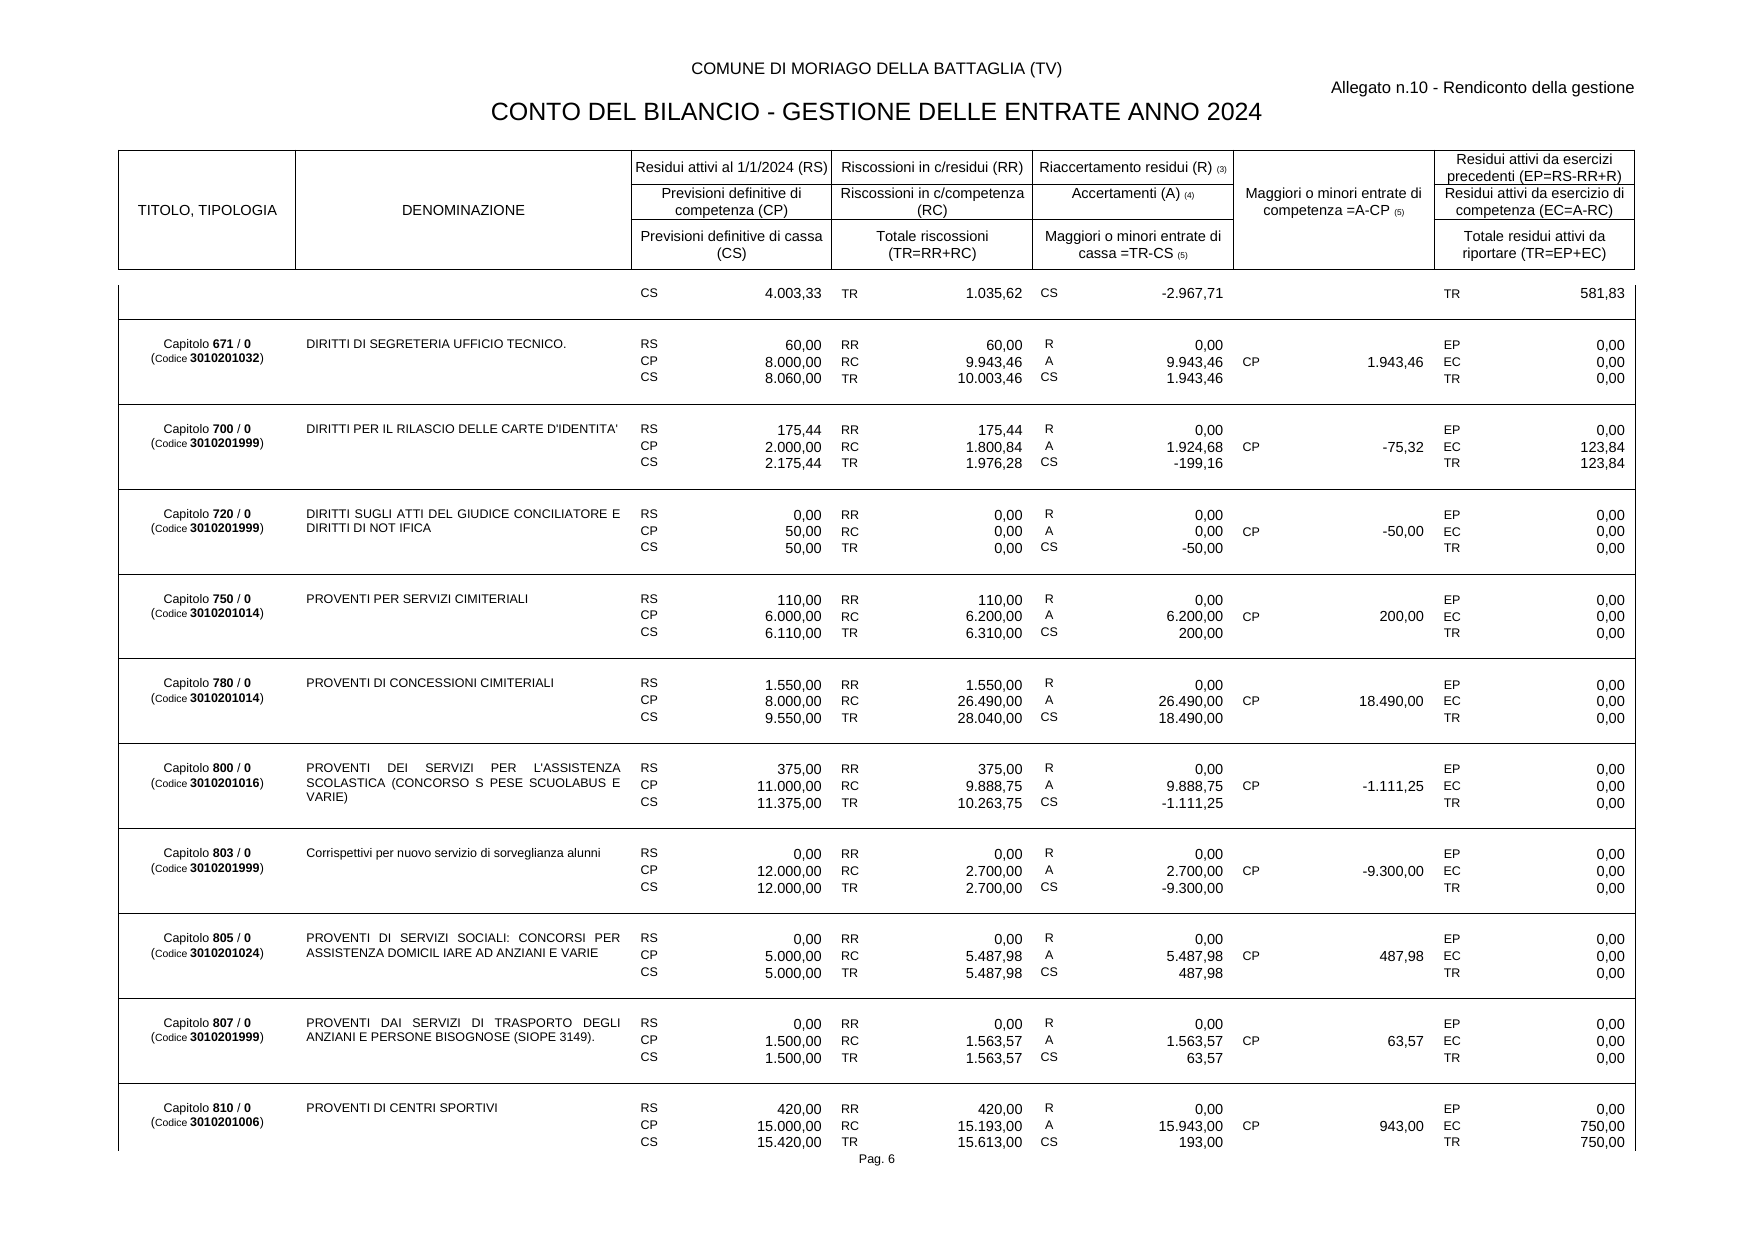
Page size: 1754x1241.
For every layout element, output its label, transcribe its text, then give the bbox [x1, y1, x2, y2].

table_cell DIRITTI SUGLI ATTI DEL GIUDICE CONCILIATORE E DIRITTI DI NOT IFICA [296, 506, 631, 573]
table_cell [1434, 642, 1469, 658]
table_cell [1033, 575, 1065, 591]
table_cell [1470, 914, 1635, 931]
table_cell [1234, 387, 1269, 404]
table_cell [832, 914, 867, 931]
table_cell EC [1434, 693, 1469, 710]
table_cell [1234, 999, 1269, 1016]
table_cell [667, 726, 832, 743]
table_cell RS [631, 761, 667, 778]
table_cell [119, 659, 296, 676]
table_cell 200,00 [1065, 625, 1233, 642]
table_cell [1269, 829, 1434, 846]
table_cell A [1033, 693, 1065, 710]
table_cell [1269, 1084, 1434, 1101]
table_cell -9.300,00 [1065, 880, 1233, 896]
table_cell TR [832, 1134, 867, 1151]
table_cell [1234, 472, 1269, 488]
table_cell TR [1434, 540, 1469, 557]
table_cell [1269, 370, 1434, 387]
table_cell [631, 744, 667, 761]
table_cell 11.375,00 [667, 795, 832, 811]
table_cell [1434, 999, 1469, 1016]
table_cell [1470, 302, 1635, 319]
table_cell -50,00 [1269, 523, 1434, 540]
table_cell EC [1434, 353, 1469, 370]
table_cell 0,00 [1470, 1049, 1635, 1066]
table_cell [832, 490, 867, 506]
table_cell 123,84 [1470, 438, 1635, 455]
table_cell 6.200,00 [1065, 608, 1233, 625]
table_cell [1470, 387, 1635, 404]
table_cell 8.000,00 [667, 353, 832, 370]
table_cell [1269, 320, 1434, 337]
table_cell [1033, 811, 1065, 828]
table_cell [667, 1084, 832, 1101]
table_cell A [1033, 353, 1065, 370]
table_cell RC [832, 1118, 867, 1134]
table_cell R [1033, 1016, 1065, 1032]
table_cell [1234, 1016, 1269, 1032]
table_cell CP [631, 863, 667, 879]
table_cell [1234, 880, 1269, 896]
table_cell [1434, 896, 1469, 913]
table_cell CP [1234, 863, 1269, 879]
table_cell 0,00 [1470, 931, 1635, 948]
table_cell [1470, 405, 1635, 421]
table_cell Capitolo 750 / 0 (Codice 3010201014) [119, 591, 296, 658]
table_cell [667, 896, 832, 913]
table_cell A [1033, 523, 1065, 540]
table_cell A [1033, 608, 1065, 625]
table_cell 18.490,00 [1065, 710, 1233, 726]
table_cell [1434, 405, 1469, 421]
table_cell 0,00 [1065, 421, 1233, 438]
table_cell 12.000,00 [667, 880, 832, 896]
table_cell Capitolo 720 / 0 (Codice 3010201999) [119, 506, 296, 573]
table_cell 487,98 [1269, 948, 1434, 964]
table_cell [1033, 726, 1065, 743]
table_cell [1234, 320, 1269, 337]
table_cell CS [1033, 540, 1065, 557]
table_cell CS [1033, 964, 1065, 981]
table_cell [1470, 981, 1635, 998]
table_cell [631, 1066, 667, 1083]
table_cell TR [1434, 1134, 1469, 1151]
table_cell [868, 981, 1033, 998]
table_cell [1234, 285, 1269, 302]
table_cell PROVENTI DI CENTRI SPORTIVI [296, 1101, 631, 1151]
table_cell [1033, 744, 1065, 761]
table_cell TR [1434, 285, 1469, 302]
table_cell 5.487,98 [868, 948, 1033, 964]
table_cell [1269, 744, 1434, 761]
table_cell Capitolo 805 / 0 (Codice 3010201024) [119, 931, 296, 998]
table_cell 175,44 [667, 421, 832, 438]
table_cell CS [631, 710, 667, 726]
table_cell CP [631, 608, 667, 625]
table_cell [1470, 811, 1635, 828]
table_cell A [1033, 1033, 1065, 1049]
table_cell 2.000,00 [667, 438, 832, 455]
table_cell [1033, 320, 1065, 337]
table_cell CP [1234, 608, 1269, 625]
table_cell [1065, 387, 1233, 404]
table_cell [667, 999, 832, 1016]
table_cell 1.943,46 [1269, 353, 1434, 370]
table_cell 1.500,00 [667, 1049, 832, 1066]
table_cell [1234, 659, 1269, 676]
table_cell [296, 829, 631, 846]
table_cell PROVENTI DI CONCESSIONI CIMITERIALI [296, 676, 631, 743]
table_cell [832, 642, 867, 658]
table_cell CP [631, 353, 667, 370]
table_cell A [1033, 778, 1065, 794]
table_cell 0,00 [1470, 337, 1635, 353]
table_cell EC [1434, 948, 1469, 964]
table_cell TR [1434, 710, 1469, 726]
table_cell [1269, 557, 1434, 573]
table_cell [868, 659, 1033, 676]
table_cell CP [1234, 523, 1269, 540]
table_cell 0,00 [667, 846, 832, 863]
table_cell [631, 811, 667, 828]
table_cell [667, 320, 832, 337]
table_cell EP [1434, 1101, 1469, 1117]
table_cell [1033, 405, 1065, 421]
table_cell [832, 1084, 867, 1101]
table_cell [631, 405, 667, 421]
table_cell [1434, 320, 1469, 337]
table_cell [1434, 829, 1469, 846]
table_cell EC [1434, 608, 1469, 625]
table_cell CS [1033, 455, 1065, 472]
table_cell [1269, 642, 1434, 658]
table_cell 9.888,75 [868, 778, 1033, 794]
table_cell [832, 557, 867, 573]
table_cell 0,00 [1470, 676, 1635, 693]
table_cell [1065, 999, 1233, 1016]
table_cell 581,83 [1470, 285, 1635, 302]
table_cell [1065, 320, 1233, 337]
table_cell [667, 829, 832, 846]
table_cell 15.613,00 [868, 1134, 1033, 1151]
table_cell Capitolo 780 / 0 (Codice 3010201014) [119, 676, 296, 743]
table_cell 375,00 [667, 761, 832, 778]
table_cell [1234, 642, 1269, 658]
table_cell 1.563,57 [868, 1049, 1033, 1066]
table_cell [868, 575, 1033, 591]
table_cell [868, 744, 1033, 761]
table_cell CS [1033, 710, 1065, 726]
table_cell 0,00 [1065, 931, 1233, 948]
table_cell EP [1434, 591, 1469, 608]
table_cell [1269, 931, 1434, 948]
table_cell [868, 490, 1033, 506]
table_cell RS [631, 676, 667, 693]
table_cell [1234, 1049, 1269, 1066]
table_cell [631, 896, 667, 913]
table_cell [1033, 914, 1065, 931]
table_cell [1234, 421, 1269, 438]
table_cell 750,00 [1470, 1118, 1635, 1134]
table_cell 4.003,33 [667, 285, 832, 302]
table_cell 2.175,44 [667, 455, 832, 472]
table_cell [868, 1066, 1033, 1083]
table_cell [667, 811, 832, 828]
table_cell [832, 472, 867, 488]
table_cell RR [832, 761, 867, 778]
table_cell RC [832, 1033, 867, 1049]
table_cell 15.193,00 [868, 1118, 1033, 1134]
table_cell EC [1434, 523, 1469, 540]
table_cell TR [832, 540, 867, 557]
table_cell -1.111,25 [1269, 778, 1434, 794]
table_cell [832, 1066, 867, 1083]
table_cell [119, 575, 296, 591]
table_cell 1.924,68 [1065, 438, 1233, 455]
table_cell CP [631, 523, 667, 540]
table_cell 60,00 [868, 337, 1033, 353]
table_cell [1434, 726, 1469, 743]
table_cell 750,00 [1470, 1134, 1635, 1151]
table_cell [832, 302, 867, 319]
table_cell RR [832, 846, 867, 863]
table_cell [1234, 761, 1269, 778]
table_cell 487,98 [1065, 964, 1233, 981]
table_cell [1470, 1066, 1635, 1083]
table_cell 0,00 [1065, 591, 1233, 608]
table_cell 1.800,84 [868, 438, 1033, 455]
table_cell [1033, 387, 1065, 404]
table_cell [631, 829, 667, 846]
table_cell CS [631, 625, 667, 642]
table_cell [1269, 1066, 1434, 1083]
table_cell [119, 999, 296, 1016]
table_cell TR [832, 964, 867, 981]
table_cell [1470, 490, 1635, 506]
table_cell RS [631, 337, 667, 353]
table_cell [1234, 811, 1269, 828]
table_cell Capitolo 700 / 0 (Codice 3010201999) [119, 421, 296, 488]
table_cell TR [1434, 880, 1469, 896]
table_cell CS [631, 540, 667, 557]
table_cell 1.035,62 [868, 285, 1033, 302]
table_cell 0,00 [1470, 778, 1635, 794]
table_cell 0,00 [868, 931, 1033, 948]
table_cell [1470, 575, 1635, 591]
table_cell RS [631, 506, 667, 523]
table_cell EC [1434, 1118, 1469, 1134]
table_cell [1234, 540, 1269, 557]
table_cell CS [1033, 285, 1065, 302]
table_cell [1269, 575, 1434, 591]
table_cell RR [832, 337, 867, 353]
table_cell 8.000,00 [667, 693, 832, 710]
table_cell [667, 557, 832, 573]
table_cell [1269, 337, 1434, 353]
table_cell Capitolo 803 / 0 (Codice 3010201999) [119, 846, 296, 913]
table_cell 1.943,46 [1065, 370, 1233, 387]
table_cell [1434, 1084, 1469, 1101]
table_cell [1234, 1101, 1269, 1117]
table_cell DIRITTI DI SEGRETERIA UFFICIO TECNICO. [296, 337, 631, 404]
table_cell [1234, 405, 1269, 421]
table_cell R [1033, 337, 1065, 353]
table_cell [1234, 370, 1269, 387]
table_cell TR [832, 370, 867, 387]
table_cell [1065, 1066, 1233, 1083]
table_cell [1065, 642, 1233, 658]
table_cell [1470, 642, 1635, 658]
table_cell [631, 914, 667, 931]
table_cell 15.000,00 [667, 1118, 832, 1134]
table_cell CP [1234, 438, 1269, 455]
table_cell [1269, 795, 1434, 811]
table_cell R [1033, 421, 1065, 438]
table_cell CP [631, 948, 667, 964]
table_cell R [1033, 761, 1065, 778]
table_cell [868, 472, 1033, 488]
table_cell CS [1033, 625, 1065, 642]
table_cell 0,00 [1470, 523, 1635, 540]
table_cell 10.263,75 [868, 795, 1033, 811]
table_cell TR [1434, 625, 1469, 642]
table_cell [1269, 659, 1434, 676]
table_cell [868, 896, 1033, 913]
table_cell [1065, 744, 1233, 761]
table_cell RR [832, 676, 867, 693]
table_cell [1033, 829, 1065, 846]
table_cell 5.487,98 [1065, 948, 1233, 964]
table_cell RR [832, 421, 867, 438]
table_cell 2.700,00 [868, 880, 1033, 896]
table_cell [1269, 726, 1434, 743]
table_cell 10.003,46 [868, 370, 1033, 387]
table_cell [1269, 405, 1434, 421]
table_cell [1234, 302, 1269, 319]
table_cell [631, 642, 667, 658]
table_cell 5.000,00 [667, 964, 832, 981]
table_cell CS [631, 795, 667, 811]
table_cell [1434, 302, 1469, 319]
table_cell 110,00 [868, 591, 1033, 608]
table_cell 18.490,00 [1269, 693, 1434, 710]
table_cell 0,00 [1470, 880, 1635, 896]
table_cell 0,00 [868, 506, 1033, 523]
table_cell RS [631, 421, 667, 438]
table_cell [1234, 744, 1269, 761]
table_cell [667, 575, 832, 591]
table_cell [1269, 421, 1434, 438]
table_cell 9.550,00 [667, 710, 832, 726]
table_cell RS [631, 1101, 667, 1117]
table_cell [1434, 811, 1469, 828]
table_cell [119, 490, 296, 506]
table_cell [1470, 557, 1635, 573]
table_cell RS [631, 1016, 667, 1032]
table_cell R [1033, 591, 1065, 608]
table_cell 6.110,00 [667, 625, 832, 642]
table_cell 420,00 [667, 1101, 832, 1117]
table_cell 0,00 [1470, 421, 1635, 438]
table_cell 0,00 [1065, 523, 1233, 540]
table_cell R [1033, 506, 1065, 523]
table_cell [1269, 285, 1434, 302]
table_cell 0,00 [1470, 964, 1635, 981]
table_cell [631, 981, 667, 998]
table_cell [868, 914, 1033, 931]
table_cell 0,00 [1065, 1101, 1233, 1117]
table_cell [832, 744, 867, 761]
table_cell CP [1234, 693, 1269, 710]
table_cell [868, 320, 1033, 337]
table_cell EP [1434, 1016, 1469, 1032]
table_cell TR [1434, 455, 1469, 472]
table_cell 193,00 [1065, 1134, 1233, 1151]
table_cell TR [832, 880, 867, 896]
table_cell [1234, 1134, 1269, 1151]
table_cell -9.300,00 [1269, 863, 1434, 879]
table_cell [1065, 829, 1233, 846]
table_cell CS [1033, 880, 1065, 896]
table_cell [667, 387, 832, 404]
table_cell [1033, 557, 1065, 573]
table_cell [1434, 659, 1469, 676]
table_cell [832, 896, 867, 913]
table_cell 50,00 [667, 523, 832, 540]
table_cell [667, 642, 832, 658]
table_cell [1269, 591, 1434, 608]
table_cell [1470, 744, 1635, 761]
table_cell [1269, 999, 1434, 1016]
table_cell CP [631, 1118, 667, 1134]
table_cell CS [1033, 1134, 1065, 1151]
table_cell [1269, 914, 1434, 931]
table_cell [1269, 896, 1434, 913]
table_cell 0,00 [1065, 761, 1233, 778]
table_cell [296, 320, 631, 337]
table_cell 0,00 [1470, 625, 1635, 642]
table_cell [832, 726, 867, 743]
table_cell TR [832, 625, 867, 642]
table_cell [832, 981, 867, 998]
table_cell 0,00 [868, 1016, 1033, 1032]
table_cell [868, 811, 1033, 828]
table_cell CP [1234, 948, 1269, 964]
table_cell [1269, 540, 1434, 557]
table_cell [1269, 490, 1434, 506]
table_cell [1434, 1066, 1469, 1083]
table_cell EC [1434, 438, 1469, 455]
table_cell [1234, 896, 1269, 913]
table_cell [1269, 455, 1434, 472]
table_cell EP [1434, 421, 1469, 438]
table_cell RC [832, 948, 867, 964]
table_cell [1269, 811, 1434, 828]
table_cell [1065, 981, 1233, 998]
table_cell EP [1434, 846, 1469, 863]
table_cell [667, 744, 832, 761]
table_cell RR [832, 506, 867, 523]
table_cell 12.000,00 [667, 863, 832, 879]
table_cell R [1033, 931, 1065, 948]
table_cell 63,57 [1065, 1049, 1233, 1066]
table_cell CP [631, 778, 667, 794]
table_cell 0,00 [1065, 337, 1233, 353]
table_cell CS [1033, 795, 1065, 811]
table_cell 9.943,46 [868, 353, 1033, 370]
table_cell 5.487,98 [868, 964, 1033, 981]
table_cell [1269, 506, 1434, 523]
table_cell [296, 1084, 631, 1101]
table_cell RS [631, 591, 667, 608]
table_cell CS [631, 1134, 667, 1151]
table_cell [296, 999, 631, 1016]
table_cell 9.888,75 [1065, 778, 1233, 794]
table_cell 0,00 [667, 1016, 832, 1032]
table_cell [868, 642, 1033, 658]
table_cell [1434, 914, 1469, 931]
table_cell [1033, 981, 1065, 998]
table_cell 0,00 [1470, 506, 1635, 523]
table_cell [667, 405, 832, 421]
table_cell CS [631, 285, 667, 302]
table_cell [631, 320, 667, 337]
table_cell [119, 285, 296, 319]
table_cell [832, 999, 867, 1016]
table_cell CP [631, 693, 667, 710]
table_cell CS [1033, 370, 1065, 387]
table_cell TR [832, 795, 867, 811]
table_cell -75,32 [1269, 438, 1434, 455]
table_cell 26.490,00 [868, 693, 1033, 710]
table_cell [832, 405, 867, 421]
table_cell [868, 302, 1033, 319]
table_cell [667, 659, 832, 676]
table_cell 420,00 [868, 1101, 1033, 1117]
table_cell 1.550,00 [667, 676, 832, 693]
table_cell [1470, 1084, 1635, 1101]
table_cell 26.490,00 [1065, 693, 1233, 710]
table_cell [1065, 557, 1233, 573]
table_cell 1.976,28 [868, 455, 1033, 472]
table_cell [119, 405, 296, 421]
table_cell [1434, 490, 1469, 506]
table_cell 6.000,00 [667, 608, 832, 625]
table_cell 0,00 [1470, 846, 1635, 863]
table_cell [667, 914, 832, 931]
table_cell 0,00 [1470, 608, 1635, 625]
table_cell [1234, 1084, 1269, 1101]
table_cell [1470, 320, 1635, 337]
table_cell TR [1434, 795, 1469, 811]
table_cell [631, 575, 667, 591]
table_cell CP [1234, 1118, 1269, 1134]
table_cell [296, 285, 631, 319]
table_cell [296, 405, 631, 421]
table_cell 6.310,00 [868, 625, 1033, 642]
table_cell R [1033, 846, 1065, 863]
table_cell [1470, 726, 1635, 743]
table_cell [868, 557, 1033, 573]
table_cell [1234, 829, 1269, 846]
table_cell [1234, 506, 1269, 523]
table_cell [1234, 337, 1269, 353]
table_cell [1269, 981, 1434, 998]
table_cell RR [832, 591, 867, 608]
table_cell [631, 726, 667, 743]
table_cell Capitolo 800 / 0 (Codice 3010201016) [119, 761, 296, 828]
table_cell EP [1434, 676, 1469, 693]
table_cell [1234, 490, 1269, 506]
table_cell [296, 490, 631, 506]
table_cell 2.700,00 [868, 863, 1033, 879]
table_cell 1.563,57 [1065, 1033, 1233, 1049]
table_cell 0,00 [1065, 1016, 1233, 1032]
table_cell [1470, 999, 1635, 1016]
table_cell EP [1434, 931, 1469, 948]
table_cell 0,00 [1470, 1101, 1635, 1117]
table_cell CP [1234, 778, 1269, 794]
table_cell [1065, 659, 1233, 676]
table_cell [1234, 575, 1269, 591]
table_cell 0,00 [1065, 676, 1233, 693]
table_cell 6.200,00 [868, 608, 1033, 625]
table_cell [1269, 676, 1434, 693]
table_cell [1234, 795, 1269, 811]
table_cell EP [1434, 761, 1469, 778]
table_cell Capitolo 810 / 0 (Codice 3010201006) [119, 1101, 296, 1151]
table_cell [296, 575, 631, 591]
table_cell RC [832, 863, 867, 879]
table_cell TR [832, 285, 867, 302]
table_cell [667, 472, 832, 488]
table_cell [1269, 472, 1434, 488]
table_cell [631, 472, 667, 488]
table_cell [832, 387, 867, 404]
table_cell 50,00 [667, 540, 832, 557]
table_cell [1234, 676, 1269, 693]
table_cell 0,00 [1470, 1033, 1635, 1049]
table_cell R [1033, 676, 1065, 693]
table_cell 15.943,00 [1065, 1118, 1233, 1134]
table_cell CP [631, 1033, 667, 1049]
table_cell -50,00 [1065, 540, 1233, 557]
table_cell 2.700,00 [1065, 863, 1233, 879]
table_cell 0,00 [1470, 710, 1635, 726]
table_cell [667, 981, 832, 998]
table_cell A [1033, 948, 1065, 964]
table_cell CS [631, 370, 667, 387]
table_cell CS [631, 880, 667, 896]
table_cell EP [1434, 506, 1469, 523]
table_cell [119, 320, 296, 337]
table_cell 0,00 [1065, 506, 1233, 523]
table_cell 123,84 [1470, 455, 1635, 472]
table_cell RR [832, 931, 867, 948]
table_cell [1269, 387, 1434, 404]
table_cell EC [1434, 778, 1469, 794]
table_cell [868, 1084, 1033, 1101]
table_cell [1065, 575, 1233, 591]
table_cell 60,00 [667, 337, 832, 353]
table_cell [1033, 642, 1065, 658]
table_cell [1269, 880, 1434, 896]
table_cell [1269, 1134, 1434, 1151]
table_cell RC [832, 693, 867, 710]
table_cell [1269, 1049, 1434, 1066]
table_cell [1065, 1084, 1233, 1101]
table_cell CS [631, 1049, 667, 1066]
table_cell [1470, 659, 1635, 676]
table_cell [1269, 761, 1434, 778]
table_cell 0,00 [1470, 591, 1635, 608]
table_cell [832, 575, 867, 591]
table_cell [1033, 472, 1065, 488]
table_cell -199,16 [1065, 455, 1233, 472]
table_cell 11.000,00 [667, 778, 832, 794]
table_cell RC [832, 438, 867, 455]
table_cell [832, 659, 867, 676]
table_cell [631, 659, 667, 676]
table_cell RC [832, 353, 867, 370]
table_cell RR [832, 1101, 867, 1117]
table_cell [1033, 659, 1065, 676]
table_cell [631, 557, 667, 573]
table_cell 0,00 [1470, 795, 1635, 811]
table_cell 1.563,57 [868, 1033, 1033, 1049]
table_cell [868, 726, 1033, 743]
table_cell [1269, 710, 1434, 726]
table_cell [1234, 710, 1269, 726]
table_cell [1065, 914, 1233, 931]
table_cell RC [832, 778, 867, 794]
table_cell [296, 744, 631, 761]
table_cell [1234, 455, 1269, 472]
table_cell PROVENTI DAI SERVIZI DI TRASPORTO DEGLI ANZIANI E PERSONE BISOGNOSE (SIOPE 3149). [296, 1016, 631, 1083]
table_cell Corrispettivi per nuovo servizio di sorveglianza alunni [296, 846, 631, 913]
table_cell [1234, 1066, 1269, 1083]
table_cell 15.420,00 [667, 1134, 832, 1151]
table_cell [832, 811, 867, 828]
table_cell 175,44 [868, 421, 1033, 438]
table_cell [631, 387, 667, 404]
table_cell [1065, 472, 1233, 488]
table_cell PROVENTI PER SERVIZI CIMITERIALI [296, 591, 631, 658]
table_cell 8.060,00 [667, 370, 832, 387]
table_cell TR [832, 710, 867, 726]
table_cell 1.550,00 [868, 676, 1033, 693]
table_cell [868, 387, 1033, 404]
table_cell [1269, 846, 1434, 863]
table_cell 63,57 [1269, 1033, 1434, 1049]
table_cell [1033, 302, 1065, 319]
table_cell [1269, 964, 1434, 981]
table_cell [631, 999, 667, 1016]
table_cell 0,00 [868, 523, 1033, 540]
table_cell [1234, 964, 1269, 981]
table_cell 200,00 [1269, 608, 1434, 625]
table_cell [1234, 557, 1269, 573]
table_cell 9.943,46 [1065, 353, 1233, 370]
table_cell TR [1434, 370, 1469, 387]
table_cell 375,00 [868, 761, 1033, 778]
table_cell 0,00 [667, 506, 832, 523]
table_cell [1065, 405, 1233, 421]
table_cell 0,00 [1470, 370, 1635, 387]
table_cell [296, 914, 631, 931]
table_cell 28.040,00 [868, 710, 1033, 726]
table_cell [1434, 981, 1469, 998]
table_cell CS [631, 455, 667, 472]
table_cell CP [1234, 353, 1269, 370]
table_cell [667, 1066, 832, 1083]
table_cell 5.000,00 [667, 948, 832, 964]
table_cell [1269, 625, 1434, 642]
table_cell PROVENTI DI SERVIZI SOCIALI: CONCORSI PER ASSISTENZA DOMICIL IARE AD ANZIANI E VARIE [296, 931, 631, 998]
table_cell [1434, 557, 1469, 573]
table_cell [1269, 1016, 1434, 1032]
table_cell [1434, 472, 1469, 488]
table_cell [631, 1084, 667, 1101]
table_cell [868, 999, 1033, 1016]
table_cell [1269, 1101, 1434, 1117]
table_cell [1234, 591, 1269, 608]
table_cell [1470, 829, 1635, 846]
table_cell A [1033, 438, 1065, 455]
table_cell [1470, 896, 1635, 913]
table_cell [832, 829, 867, 846]
table_cell [1033, 1084, 1065, 1101]
table_cell PROVENTI DEI SERVIZI PER L'ASSISTENZA SCOLASTICA (CONCORSO S PESE SCUOLABUS E VARIE) [296, 761, 631, 828]
table_cell [119, 1084, 296, 1101]
table_cell TR [1434, 1049, 1469, 1066]
table_cell [119, 914, 296, 931]
table_cell [631, 490, 667, 506]
table_cell [1065, 726, 1233, 743]
table_cell [1470, 472, 1635, 488]
table_cell [1033, 1066, 1065, 1083]
table_cell 0,00 [1470, 1016, 1635, 1032]
table_cell [631, 302, 667, 319]
table_cell Capitolo 807 / 0 (Codice 3010201999) [119, 1016, 296, 1083]
table_cell [1269, 302, 1434, 319]
table_cell 0,00 [1470, 863, 1635, 879]
table_cell EC [1434, 1033, 1469, 1049]
table_cell CS [1033, 1049, 1065, 1066]
table_cell [1234, 931, 1269, 948]
table_cell TR [1434, 964, 1469, 981]
table_cell 0,00 [1470, 540, 1635, 557]
table_cell TR [832, 455, 867, 472]
table_cell [1065, 490, 1233, 506]
table_cell 0,00 [868, 540, 1033, 557]
table_cell [868, 829, 1033, 846]
table_cell [1033, 999, 1065, 1016]
table_cell [1033, 896, 1065, 913]
table_cell DIRITTI PER IL RILASCIO DELLE CARTE D'IDENTITA' [296, 421, 631, 488]
table_cell 0,00 [1470, 353, 1635, 370]
table_cell [1234, 846, 1269, 863]
table_cell [119, 829, 296, 846]
table_cell [119, 744, 296, 761]
table_cell R [1033, 1101, 1065, 1117]
table_cell [1234, 981, 1269, 998]
table_cell TR [832, 1049, 867, 1066]
table_cell [1434, 744, 1469, 761]
table_cell [1065, 302, 1233, 319]
table_cell 943,00 [1269, 1118, 1434, 1134]
table_cell [1065, 896, 1233, 913]
table_cell RC [832, 523, 867, 540]
table_cell RS [631, 846, 667, 863]
table_cell RR [832, 1016, 867, 1032]
table_cell 0,00 [868, 846, 1033, 863]
table_cell [1065, 811, 1233, 828]
table_cell [1234, 625, 1269, 642]
table_cell 0,00 [1065, 846, 1233, 863]
table_cell RC [832, 608, 867, 625]
table_cell [1434, 387, 1469, 404]
table_cell [667, 490, 832, 506]
table_cell [1234, 726, 1269, 743]
table_cell 0,00 [1470, 948, 1635, 964]
table_cell RS [631, 931, 667, 948]
table_cell 0,00 [1470, 761, 1635, 778]
table_cell -1.111,25 [1065, 795, 1233, 811]
table_cell [832, 320, 867, 337]
table_cell A [1033, 1118, 1065, 1134]
table_cell 1.500,00 [667, 1033, 832, 1049]
table_cell EP [1434, 337, 1469, 353]
table_cell [667, 302, 832, 319]
table_cell 0,00 [1470, 693, 1635, 710]
table_cell 110,00 [667, 591, 832, 608]
table_cell [296, 659, 631, 676]
table_cell [868, 405, 1033, 421]
table_cell -2.967,71 [1065, 285, 1233, 302]
table_cell Capitolo 671 / 0 (Codice 3010201032) [119, 337, 296, 404]
table_cell 0,00 [667, 931, 832, 948]
table_cell EC [1434, 863, 1469, 879]
table_cell CP [631, 438, 667, 455]
table_cell A [1033, 863, 1065, 879]
table_cell [1234, 914, 1269, 931]
table_cell [1434, 575, 1469, 591]
table_cell CP [1234, 1033, 1269, 1049]
table_cell [1033, 490, 1065, 506]
table_cell CS [631, 964, 667, 981]
